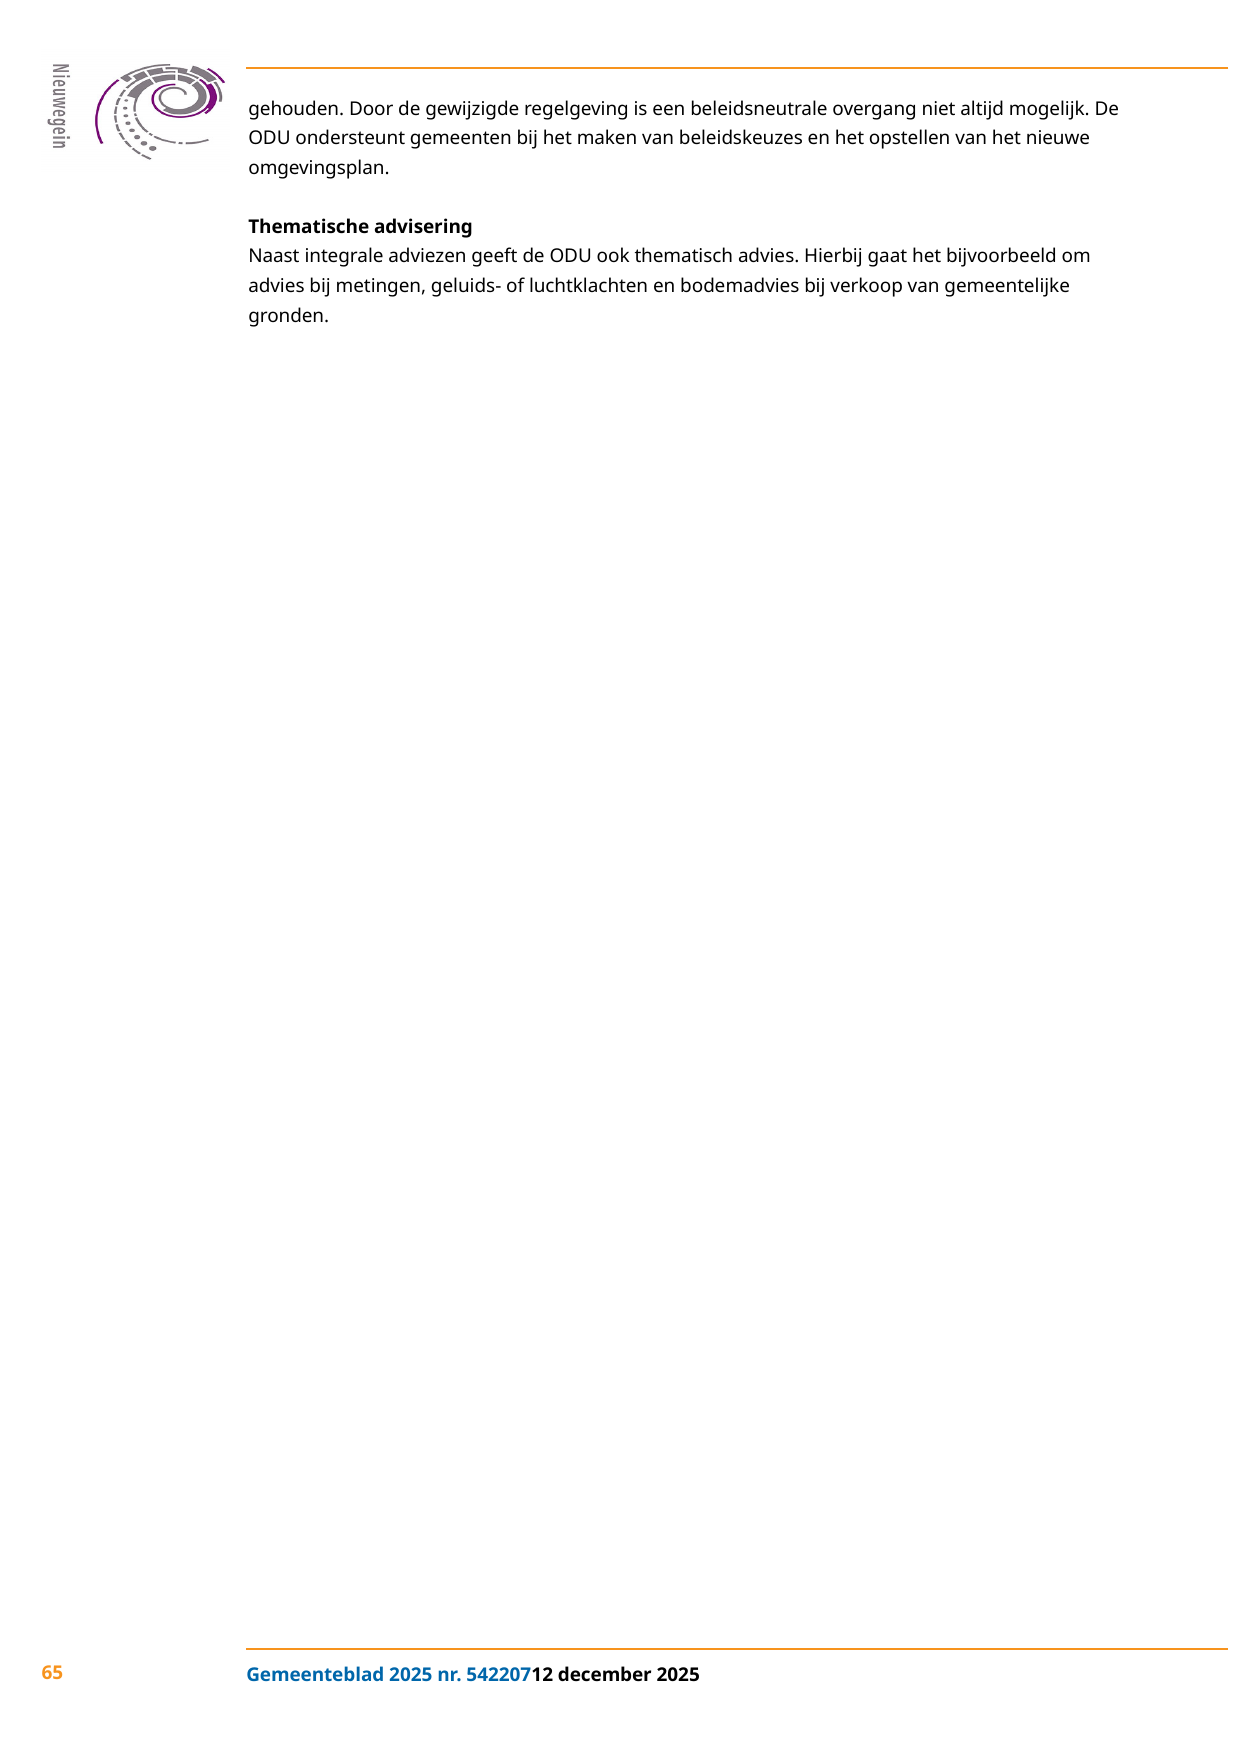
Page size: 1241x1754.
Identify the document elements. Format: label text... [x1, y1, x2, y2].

picture [41, 47, 231, 172]
text Thematische advisering [248, 213, 1152, 239]
text gehouden. Door de gewijzigde regelgeving is een beleidsneutrale overgang niet altijd mogelijk. De ODU ondersteunt gemeenten bij het maken van beleidskeuzes en het opstellen van het nieuwe omgevingsplan. [248, 95, 1152, 180]
text Naast integrale adviezen geeft de ODU ook thematisch advies. Hierbij gaat het bijvoorbeeld om advies bij metingen, geluids- of luchtklachten en bodemadvies bij verkoop van gemeentelijke gronden. [248, 243, 1152, 328]
